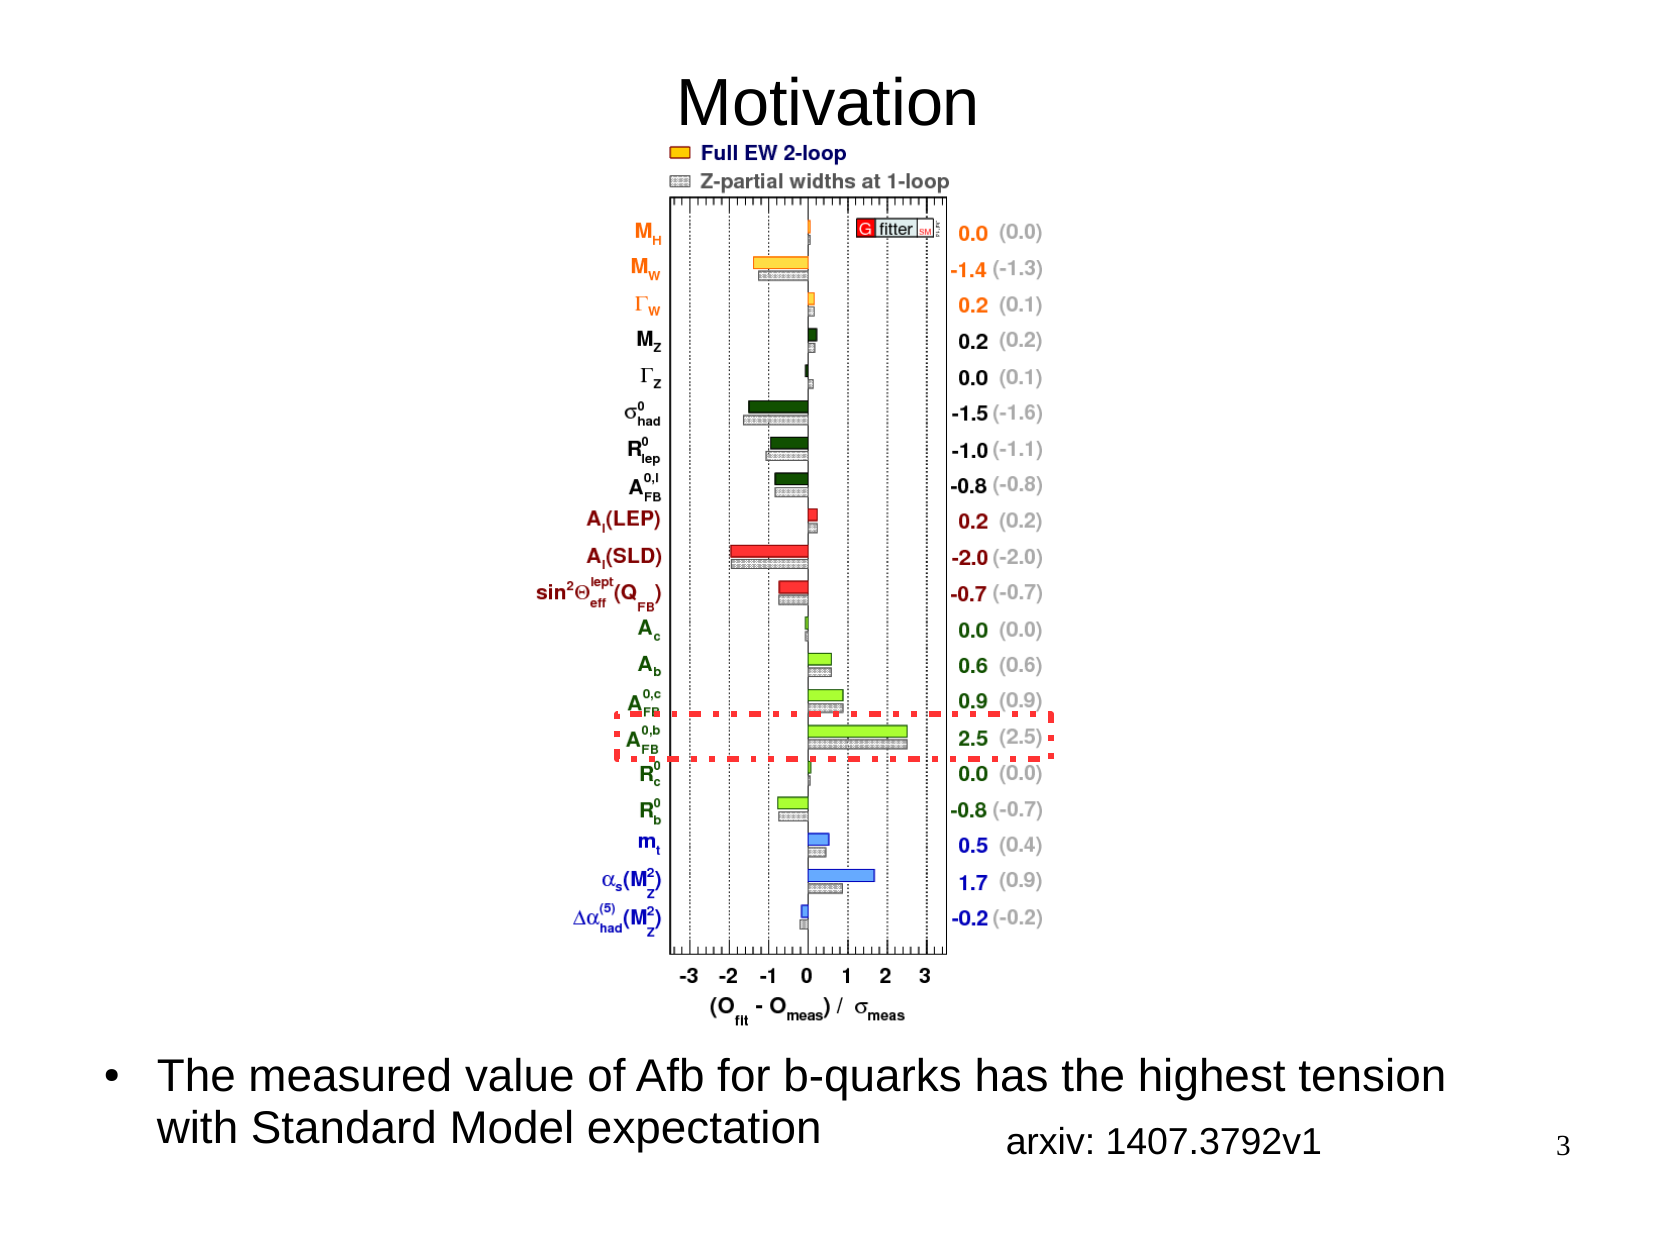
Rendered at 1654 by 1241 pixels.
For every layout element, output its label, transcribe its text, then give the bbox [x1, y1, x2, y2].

list The measured value of Afb for b-quarks has the highest tension with Standard Model expectation [85, 1050, 1531, 1201]
text_box arxiv: 1407.3792v1 [974, 1113, 1354, 1212]
title Motivation [85, 52, 1571, 153]
picture [535, 153, 1052, 1050]
